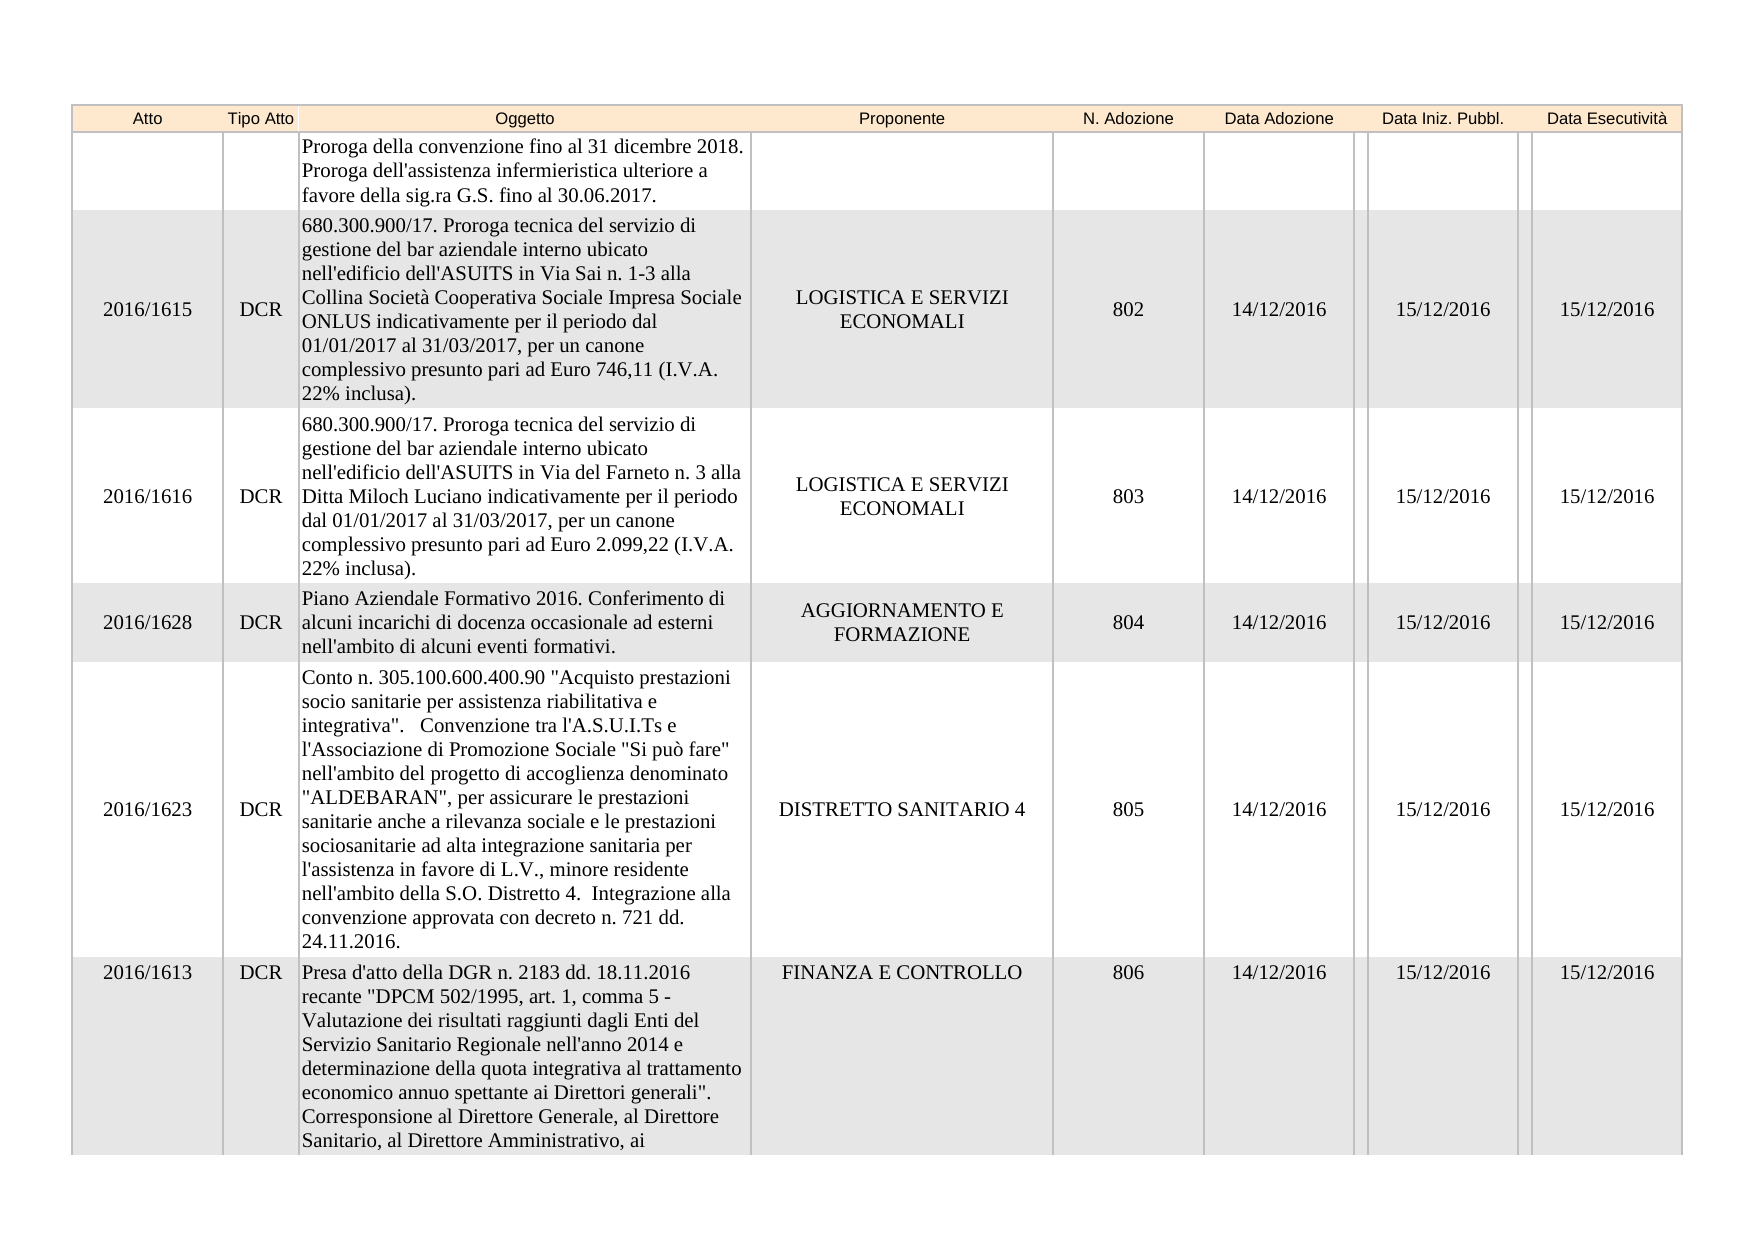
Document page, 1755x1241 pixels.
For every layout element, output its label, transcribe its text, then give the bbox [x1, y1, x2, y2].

table_cell 15/12/2016 [1533, 409, 1681, 583]
table_cell 15/12/2016 [1369, 662, 1517, 957]
table_cell 14/12/2016 [1205, 957, 1353, 1155]
table_cell Presa d'atto della DGR n. 2183 dd. 18.11.2016 recante "DPCM 502/1995, art. 1, comma 5 - Valutazione dei risultati raggiunti dagli Enti del Servizio Sanitario Regionale nell'anno 2014 e determinazione della quota integrativa al trattamento economico annuo spettante ai Direttori generali". Corresponsione al Direttore Generale, al Direttore Sanitario, al Direttore Amministrativo, ai [300, 957, 750, 1155]
table_cell Proroga della convenzione fino al 31 dicembre 2018. Proroga dell'assistenza infermieristica ulteriore a favore della sig.ra G.S. fino al 30.06.2017. [300, 133, 750, 210]
table_cell Piano Aziendale Formativo 2016. Conferimento di alcuni incarichi di docenza occasionale ad esterni nell'ambito di alcuni eventi formativi. [300, 583, 750, 662]
table_cell 15/12/2016 [1533, 957, 1681, 1155]
table_cell DCR [224, 409, 298, 583]
table_cell 15/12/2016 [1369, 583, 1517, 662]
table_cell 805 [1054, 662, 1203, 957]
table_cell AGGIORNAMENTO E FORMAZIONE [752, 583, 1052, 662]
table_cell 680.300.900/17. Proroga tecnica del servizio di gestione del bar aziendale interno ubicato nell'edificio dell'ASUITS in Via del Farneto n. 3 alla Ditta Miloch Luciano indicativamente per il periodo dal 01/01/2017 al 31/03/2017, per un canone complessivo presunto pari ad Euro 2.099,22 (I.V.A. 22% inclusa). [300, 409, 750, 583]
table_cell 15/12/2016 [1369, 957, 1517, 1155]
table_cell 15/12/2016 [1533, 583, 1681, 662]
table_cell DCR [224, 662, 298, 957]
table_header Tipo Atto [223, 106, 298, 131]
table_cell DCR [224, 583, 298, 662]
table_header Oggetto [299, 106, 751, 131]
table_cell 802 [1054, 210, 1203, 408]
table_cell [1054, 133, 1203, 210]
table_header N. Adozione [1053, 106, 1204, 131]
table_cell 15/12/2016 [1533, 210, 1681, 408]
table_cell 14/12/2016 [1205, 662, 1353, 957]
table_header Atto [73, 106, 223, 131]
table_cell 14/12/2016 [1205, 583, 1353, 662]
table_header Proponente [751, 106, 1053, 131]
table_cell DCR [224, 957, 298, 1155]
table_cell [1519, 957, 1531, 1155]
table_cell [1519, 583, 1531, 662]
table_cell [1355, 957, 1367, 1155]
table_cell [1519, 409, 1531, 583]
table_cell [1519, 662, 1531, 957]
table_cell 2016/1623 [73, 662, 222, 957]
table_cell [1519, 133, 1531, 210]
table_cell [1519, 210, 1531, 408]
table_cell 2016/1628 [73, 583, 222, 662]
table_cell 803 [1054, 409, 1203, 583]
table_header Data Esecutività [1532, 106, 1681, 131]
table_cell DISTRETTO SANITARIO 4 [752, 662, 1052, 957]
table_cell [1205, 133, 1353, 210]
table_cell 15/12/2016 [1369, 409, 1517, 583]
table_cell [224, 133, 298, 210]
table_cell [1355, 133, 1367, 210]
table_cell LOGISTICA E SERVIZI ECONOMALI [752, 210, 1052, 408]
table_cell [1533, 133, 1681, 210]
table_header Data Iniz. Pubbl. [1368, 106, 1518, 131]
table_cell FINANZA E CONTROLLO [752, 957, 1052, 1155]
table_header [1354, 106, 1368, 131]
table_cell 2016/1616 [73, 409, 222, 583]
table_cell [1355, 409, 1367, 583]
table_header Data Adozione [1204, 106, 1354, 131]
table_cell 680.300.900/17. Proroga tecnica del servizio di gestione del bar aziendale interno ubicato nell'edificio dell'ASUITS in Via Sai n. 1-3 alla Collina Società Cooperativa Sociale Impresa Sociale ONLUS indicativamente per il periodo dal 01/01/2017 al 31/03/2017, per un canone complessivo presunto pari ad Euro 746,11 (I.V.A. 22% inclusa). [300, 210, 750, 408]
table_cell DCR [224, 210, 298, 408]
table_cell 806 [1054, 957, 1203, 1155]
table_cell 2016/1613 [73, 957, 222, 1155]
table_cell 14/12/2016 [1205, 409, 1353, 583]
table_cell Conto n. 305.100.600.400.90 "Acquisto prestazioni socio sanitarie per assistenza riabilitativa e integrativa". Convenzione tra l'A.S.U.I.Ts e l'Associazione di Promozione Sociale "Si può fare" nell'ambito del progetto di accoglienza denominato "ALDEBARAN", per assicurare le prestazioni sanitarie anche a rilevanza sociale e le prestazioni sociosanitarie ad alta integrazione sanitaria per l'assistenza in favore di L.V., minore residente nell'ambito della S.O. Distretto 4. Integrazione alla convenzione approvata con decreto n. 721 dd. 24.11.2016. [300, 662, 750, 957]
table_header [1518, 106, 1532, 131]
table_cell [73, 133, 222, 210]
table_cell [1369, 133, 1517, 210]
table_cell [752, 133, 1052, 210]
table_cell [1355, 662, 1367, 957]
table_cell LOGISTICA E SERVIZI ECONOMALI [752, 409, 1052, 583]
table_cell 15/12/2016 [1533, 662, 1681, 957]
table_cell 15/12/2016 [1369, 210, 1517, 408]
table_cell 14/12/2016 [1205, 210, 1353, 408]
table_cell [1355, 583, 1367, 662]
table_cell [1355, 210, 1367, 408]
table_cell 2016/1615 [73, 210, 222, 408]
table_cell 804 [1054, 583, 1203, 662]
